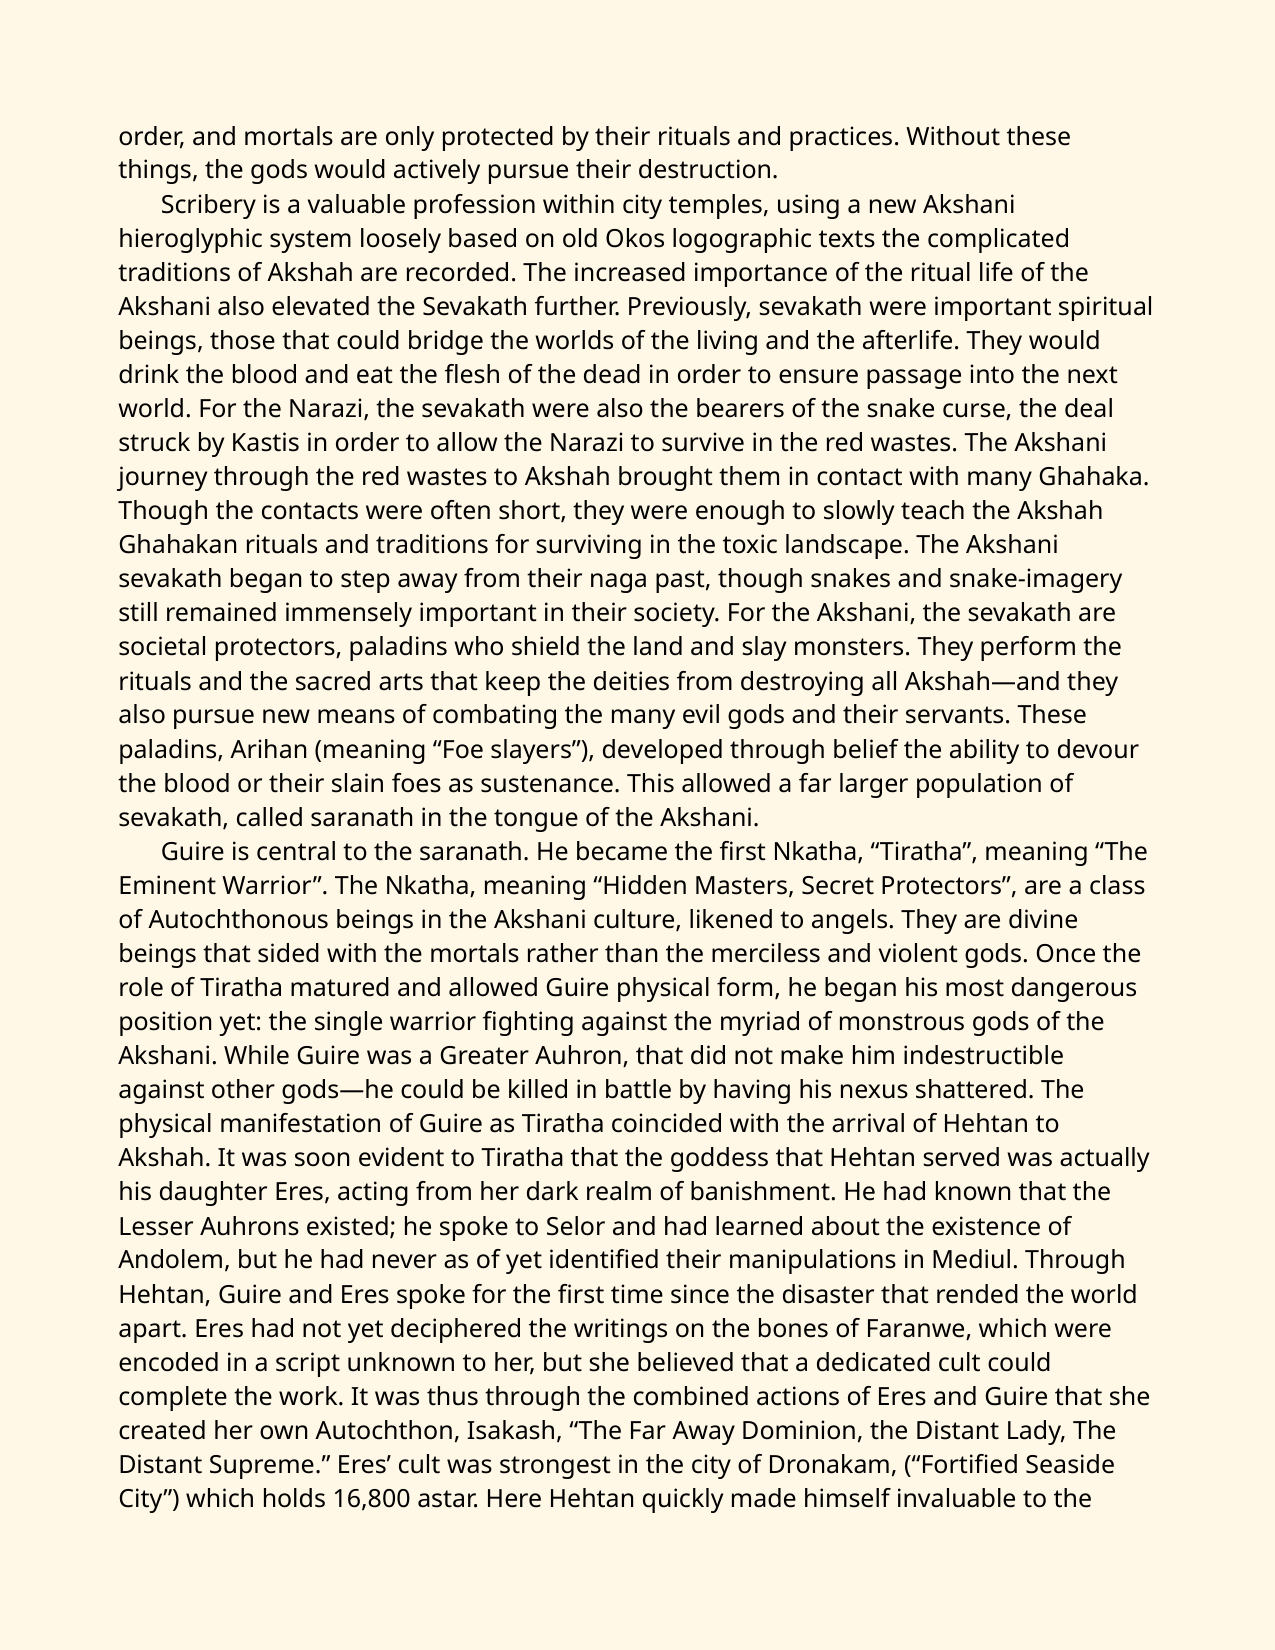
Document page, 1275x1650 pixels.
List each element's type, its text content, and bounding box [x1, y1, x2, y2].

text order, and mortals are only protected by their rituals and practices. Without these things, the gods would actively pursue their destruction. [118, 118, 1157, 186]
text Guire is central to the saranath. He became the first Nkatha, “Tiratha”, meaning “The Eminent Warrior”. The Nkatha, meaning “Hidden Masters, Secret Protectors”, are a class of Autochthonous beings in the Akshani culture, likened to angels. They are divine beings that sided with the mortals rather than the merciless and violent gods. Once the role of Tiratha matured and allowed Guire physical form, he began his most dangerous position yet: the single warrior fighting against the myriad of monstrous gods of the Akshani. While Guire was a Greater Auhron, that did not make him indestructible against other gods—he could be killed in battle by having his nexus shattered. The physical manifestation of Guire as Tiratha coincided with the arrival of Hehtan to Akshah. It was soon evident to Tiratha that the goddess that Hehtan served was actually his daughter Eres, acting from her dark realm of banishment. He had known that the Lesser Auhrons existed; he spoke to Selor and had learned about the existence of Andolem, but he had never as of yet identified their manipulations in Mediul. Through Hehtan, Guire and Eres spoke for the first time since the disaster that rended the world apart. Eres had not yet deciphered the writings on the bones of Faranwe, which were encoded in a script unknown to her, but she believed that a dedicated cult could complete the work. It was thus through the combined actions of Eres and Guire that she created her own Autochthon, Isakash, “The Far Away Dominion, the Distant Lady, The Distant Supreme.” Eres’ cult was strongest in the city of Dronakam, (“Fortified Seaside City”) which holds 16,800 astar. Here Hehtan quickly made himself invaluable to the [118, 833, 1157, 1515]
text Scribery is a valuable profession within city temples, using a new Akshani hieroglyphic system loosely based on old Okos logographic texts the complicated traditions of Akshah are recorded. The increased importance of the ritual life of the Akshani also elevated the Sevakath further. Previously, sevakath were important spiritual beings, those that could bridge the worlds of the living and the afterlife. They would drink the blood and eat the flesh of the dead in order to ensure passage into the next world. For the Narazi, the sevakath were also the bearers of the snake curse, the deal struck by Kastis in order to allow the Narazi to survive in the red wastes. The Akshani journey through the red wastes to Akshah brought them in contact with many Ghahaka. Though the contacts were often short, they were enough to slowly teach the Akshah Ghahakan rituals and traditions for surviving in the toxic landscape. The Akshani sevakath began to step away from their naga past, though snakes and snake-imagery still remained immensely important in their society. For the Akshani, the sevakath are societal protectors, paladins who shield the land and slay monsters. They perform the rituals and the sacred arts that keep the deities from destroying all Akshah—and they also pursue new means of combating the many evil gods and their servants. These paladins, Arihan (meaning “Foe slayers”), developed through belief the ability to devour the blood or their slain foes as sustenance. This allowed a far larger population of sevakath, called saranath in the tongue of the Akshani. [118, 186, 1157, 833]
